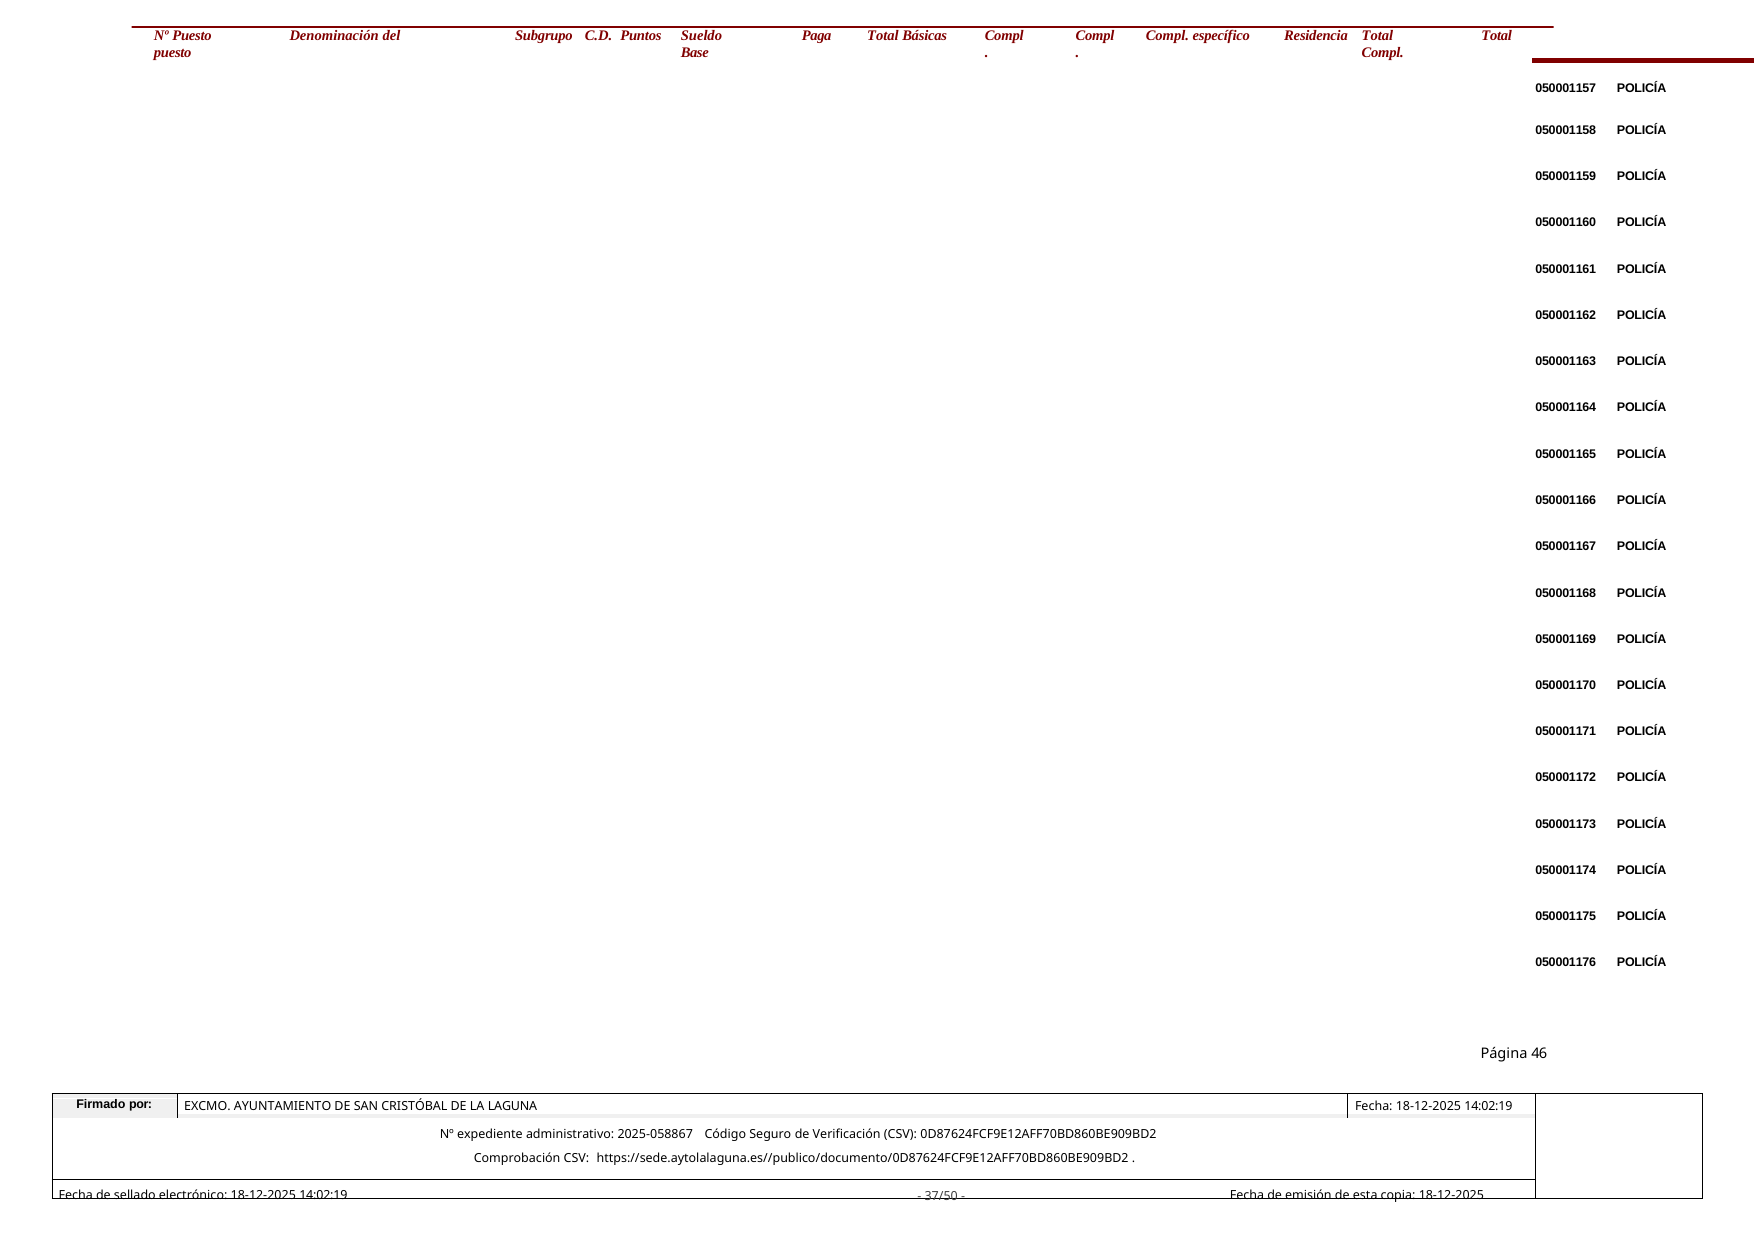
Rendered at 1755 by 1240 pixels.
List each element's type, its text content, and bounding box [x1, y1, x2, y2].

table_cell POLICÍA [1607, 246, 1754, 293]
table_cell POLICÍA [1607, 801, 1754, 848]
table_cell 050001158 [1532, 108, 1607, 154]
table_cell POLICÍA [1607, 108, 1754, 154]
text Compl. [984, 28, 1028, 61]
table_cell POLICÍA [1607, 709, 1754, 755]
table_cell POLICÍA [1607, 293, 1754, 339]
table_cell POLICÍA [1607, 570, 1754, 616]
table_cell POLICÍA [1607, 755, 1754, 801]
table_cell POLICÍA [1607, 663, 1754, 709]
table_cell POLICÍA [1607, 616, 1754, 663]
table_cell 050001163 [1532, 339, 1607, 385]
table_cell POLICÍA [1607, 63, 1754, 108]
table_cell 050001168 [1532, 570, 1607, 616]
table_cell 050001165 [1532, 431, 1607, 478]
text C.D. Puntos [584, 28, 663, 44]
table_cell 050001172 [1532, 755, 1607, 801]
table_cell POLICÍA [1607, 385, 1754, 431]
text Subgrupo [515, 28, 574, 44]
table_cell 050001175 [1532, 894, 1607, 940]
table_cell 050001169 [1532, 616, 1607, 663]
table_cell 050001161 [1532, 246, 1607, 293]
text Residencia [1284, 28, 1350, 44]
table_cell POLICÍA [1607, 200, 1754, 246]
table_cell POLICÍA [1607, 478, 1754, 524]
table_cell 050001162 [1532, 293, 1607, 339]
text Sueldo Base [681, 28, 755, 61]
table_cell POLICÍA [1607, 894, 1754, 940]
table_cell 050001170 [1532, 663, 1607, 709]
table_cell 050001166 [1532, 478, 1607, 524]
table_header [1532, 44, 1754, 58]
table_cell 050001174 [1532, 848, 1607, 894]
table_cell 050001164 [1532, 385, 1607, 431]
table_cell POLICÍA [1607, 431, 1754, 478]
table_cell 050001171 [1532, 709, 1607, 755]
text Total Básicas [867, 28, 948, 44]
text Total Compl. [1361, 28, 1440, 61]
table_cell 050001167 [1532, 524, 1607, 570]
text Compl. específico [1146, 28, 1252, 44]
text Nº Puesto Denominación del puesto [153, 28, 442, 61]
table_cell 050001159 [1532, 154, 1607, 200]
table_cell 050001160 [1532, 200, 1607, 246]
table_cell POLICÍA [1607, 848, 1754, 894]
table_cell POLICÍA [1607, 339, 1754, 385]
table_cell 050001173 [1532, 801, 1607, 848]
table_cell 050001176 [1532, 940, 1607, 972]
text Total [1481, 27, 1710, 44]
text Compl. [1075, 28, 1119, 61]
table_cell POLICÍA [1607, 154, 1754, 200]
table_cell POLICÍA [1607, 940, 1754, 972]
table_cell POLICÍA [1607, 524, 1754, 570]
table_cell 050001157 [1532, 63, 1607, 108]
text Paga [802, 28, 833, 44]
